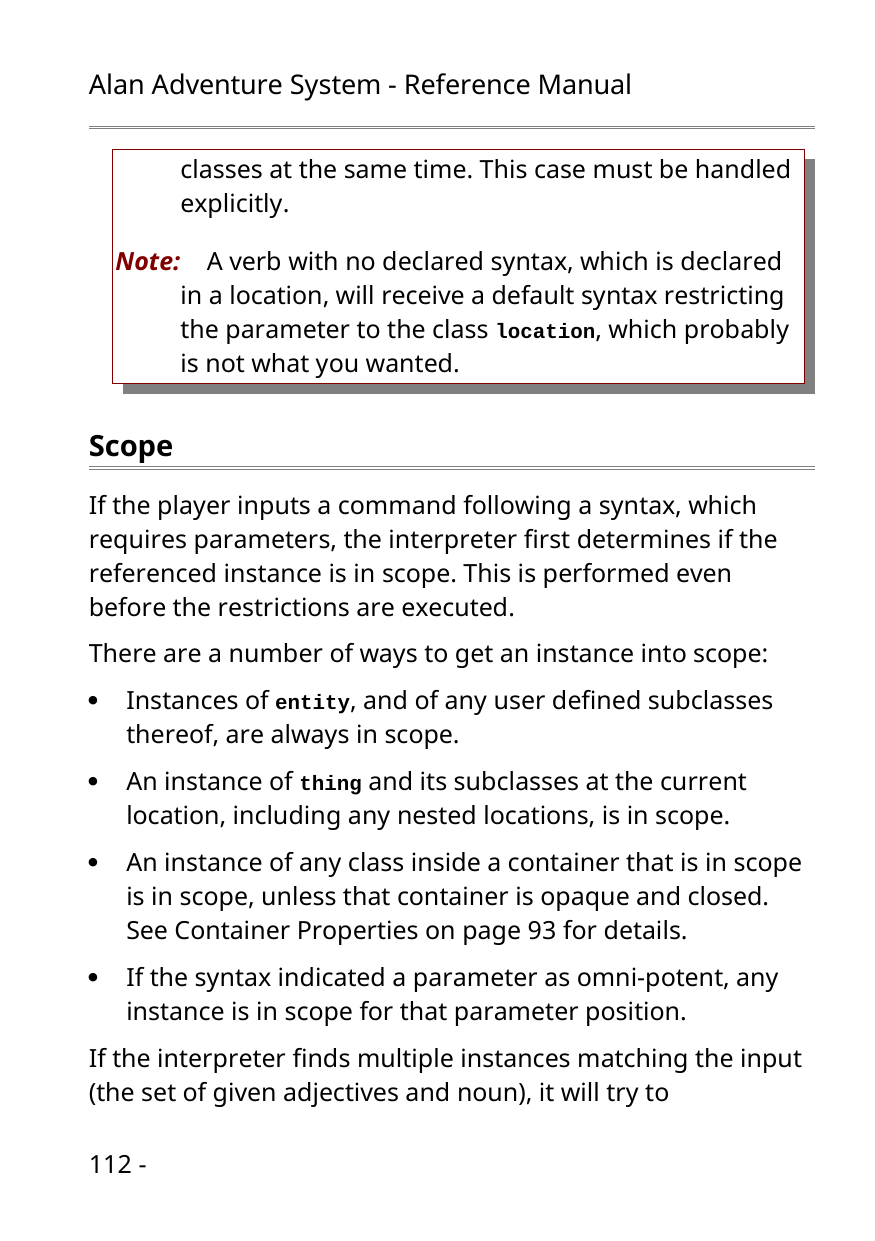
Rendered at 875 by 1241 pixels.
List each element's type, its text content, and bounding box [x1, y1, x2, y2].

list An instance of any class inside a container that is in scope is in scope, unless that container is opaque and closed. See Container Properties on page 70 for details. [88, 845, 815, 947]
text If the interpreter finds multiple instances matching the input (the set of given adjectives and noun), it will try to [88, 1041, 815, 1108]
list Instances of entity, and of any user defined subclasses thereof, are always in scope. [88, 683, 815, 751]
list A verb with no declared syntax, which is declared in a location, will receive a default syntax restricting the parameter to the class location, which probably is not what you wanted. [113, 241, 804, 383]
list If the syntax indicated a parameter as omni-potent, any instance is in scope for that parameter position. [88, 960, 815, 1028]
subtitle Scope [88, 425, 815, 469]
text There are a number of ways to get an instance into scope: [88, 636, 815, 670]
list An instance of thing and its subclasses at the current location, including any nested locations, is in scope. [88, 764, 815, 832]
text If the player inputs a command following a syntax, which requires parameters, the interpreter first determines if the referenced instance is in scope. This is performed even before the restrictions are executed. [88, 488, 815, 623]
list classes at the same time. This case must be handled explicitly. [113, 150, 804, 219]
